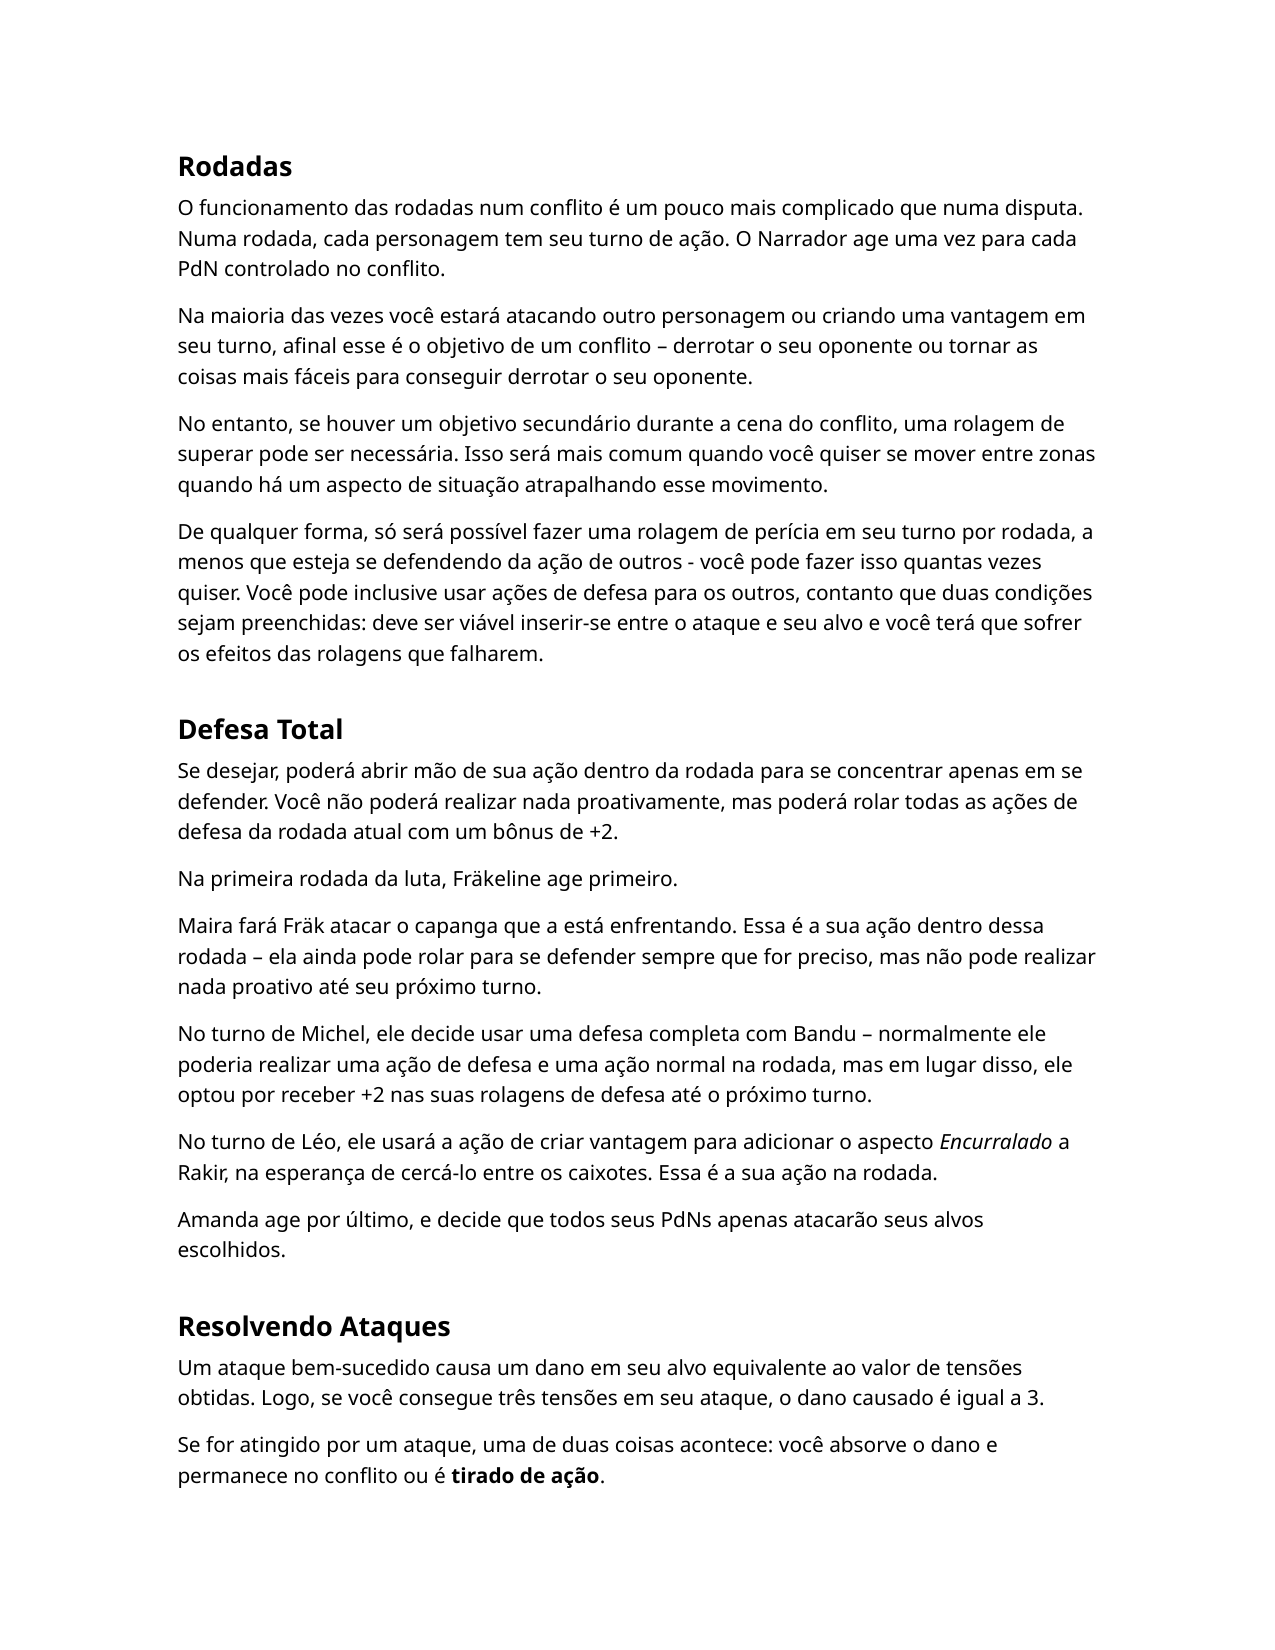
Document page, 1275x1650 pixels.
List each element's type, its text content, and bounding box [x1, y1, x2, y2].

subtitle Rodadas [177, 148, 1098, 184]
text De qualquer forma, só será possível fazer uma rolagem de perícia em seu turno por rodada, a menos que esteja se defendendo da ação de outros - você pode fazer isso quantas vezes quiser. Você pode inclusive usar ações de defesa para os outros, contanto que duas condições sejam preenchidas: deve ser viável inserir-se entre o ataque e seu alvo e você terá que sofrer os efeitos das rolagens que falharem. [177, 517, 1098, 667]
text Se desejar, poderá abrir mão de sua ação dentro da rodada para se concentrar apenas em se defender. Você não poderá realizar nada proativamente, mas poderá rolar todas as ações de defesa da rodada atual com um bônus de +2. [177, 756, 1098, 846]
text Amanda age por último, e decide que todos seus PdNs apenas atacarão seus alvos escolhidos. [177, 1205, 1098, 1263]
subtitle Defesa Total [177, 711, 1098, 748]
text No turno de Léo, ele usará a ação de criar vantagem para adicionar o aspecto Encurralado a Rakir, na esperança de cercá-lo entre os caixotes. Essa é a sua ação na rodada. [177, 1127, 1098, 1186]
text Na maioria das vezes você estará atacando outro personagem ou criando uma vantagem em seu turno, afinal esse é o objetivo de um conﬂito – derrotar o seu oponente ou tornar as coisas mais fáceis para conseguir derrotar o seu oponente. [177, 301, 1098, 390]
text Um ataque bem-sucedido causa um dano em seu alvo equivalente ao valor de tensões obtidas. Logo, se você consegue três tensões em seu ataque, o dano causado é igual a 3. [177, 1353, 1098, 1412]
text Se for atingido por um ataque, uma de duas coisas acontece: você absorve o dano e permanece no conﬂito ou é tirado de ação. [177, 1430, 1098, 1489]
text Na primeira rodada da luta, Fräkeline age primeiro. [177, 864, 1098, 893]
text No turno de Michel, ele decide usar uma defesa completa com Bandu – normalmente ele poderia realizar uma ação de defesa e uma ação normal na rodada, mas em lugar disso, ele optou por receber +2 nas suas rolagens de defesa até o próximo turno. [177, 1019, 1098, 1108]
subtitle Resolvendo Ataques [177, 1307, 1098, 1344]
text O funcionamento das rodadas num conﬂito é um pouco mais complicado que numa disputa. Numa rodada, cada personagem tem seu turno de ação. O Narrador age uma vez para cada PdN controlado no conﬂito. [177, 193, 1098, 282]
text No entanto, se houver um objetivo secundário durante a cena do conﬂito, uma rolagem de superar pode ser necessária. Isso será mais comum quando você quiser se mover entre zonas quando há um aspecto de situação atrapalhando esse movimento. [177, 409, 1098, 498]
text Maira fará Fräk atacar o capanga que a está enfrentando. Essa é a sua ação dentro dessa rodada – ela ainda pode rolar para se defender sempre que for preciso, mas não pode realizar nada proativo até seu próximo turno. [177, 911, 1098, 1001]
